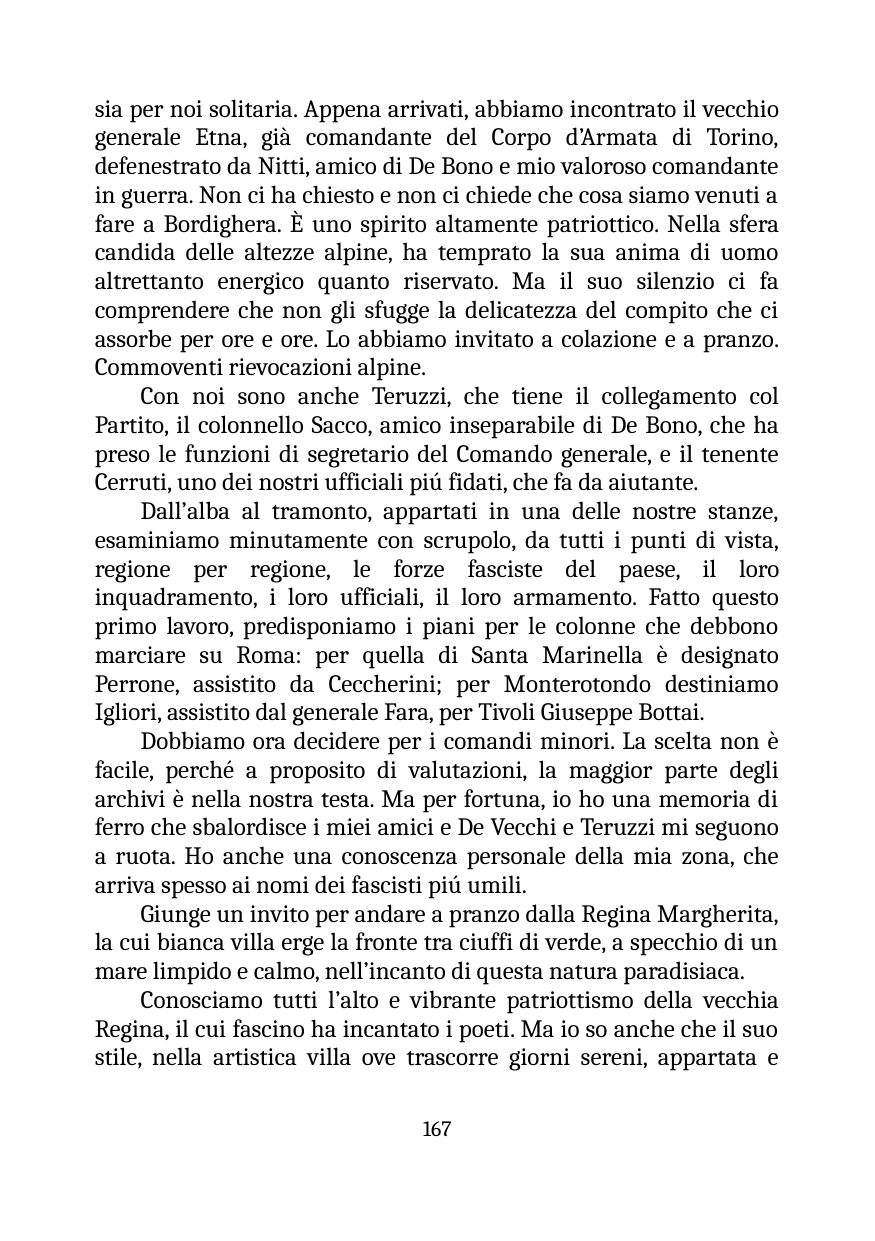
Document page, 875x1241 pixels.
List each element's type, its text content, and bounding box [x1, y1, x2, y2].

text Dobbiamo ora decidere per i comandi minori. La scelta non è facile, perché a proposito di valutazioni, la maggior parte degli archivi è nella nostra testa. Ma per fortuna, io ho una memoria di ferro che sbalordisce i miei amici e De Vecchi e Teruzzi mi seguono a ruota. Ho anche una conoscenza personale della mia zona, che arriva spesso ai nomi dei fascisti piú umili. [94, 727, 779, 899]
text Con noi sono anche Teruzzi, che tiene il collegamento col Partito, il colonnello Sacco, amico inseparabile di De Bono, che ha preso le funzioni di segretario del Comando generale, e il tenente Cerruti, uno dei nostri ufficiali piú fidati, che fa da aiutante. [94, 382, 779, 497]
text Conosciamo tutti l’alto e vibrante patriottismo della vecchia Regina, il cui fascino ha incantato i poeti. Ma io so anche che il suo stile, nella artistica villa ove trascorre giorni sereni, appartata e [94, 986, 779, 1072]
text sia per noi solitaria. Appena arrivati, abbiamo incontrato il vecchio generale Etna, già comandante del Corpo d’Armata di Torino, defenestrato da Nitti, amico di De Bono e mio valoroso comandante in guerra. Non ci ha chiesto e non ci chiede che cosa siamo venuti a fare a Bordighera. È uno spirito altamente patriottico. Nella sfera candida delle altezze alpine, ha temprato la sua anima di uomo altrettanto energico quanto riservato. Ma il suo silenzio ci fa comprendere che non gli sfugge la delicatezza del compito che ci assorbe per ore e ore. Lo abbiamo invitato a colazione e a pranzo. Commoventi rievocazioni alpine. [94, 94, 779, 382]
text Giunge un invito per andare a pranzo dalla Regina Margherita, la cui bianca villa erge la fronte tra ciuffi di verde, a specchio di un mare limpido e calmo, nell’incanto di questa natura paradisiaca. [94, 899, 779, 986]
text Dall’alba al tramonto, appartati in una delle nostre stanze, esaminiamo minutamente con scrupolo, da tutti i punti di vista, regione per regione, le forze fasciste del paese, il loro inquadramento, i loro ufficiali, il loro armamento. Fatto questo primo lavoro, predisponiamo i piani per le colonne che debbono marciare su Roma: per quella di Santa Marinella è designato Perrone, assistito da Ceccherini; per Monterotondo destiniamo Igliori, assistito dal generale Fara, per Tivoli Giuseppe Bottai. [94, 497, 779, 727]
